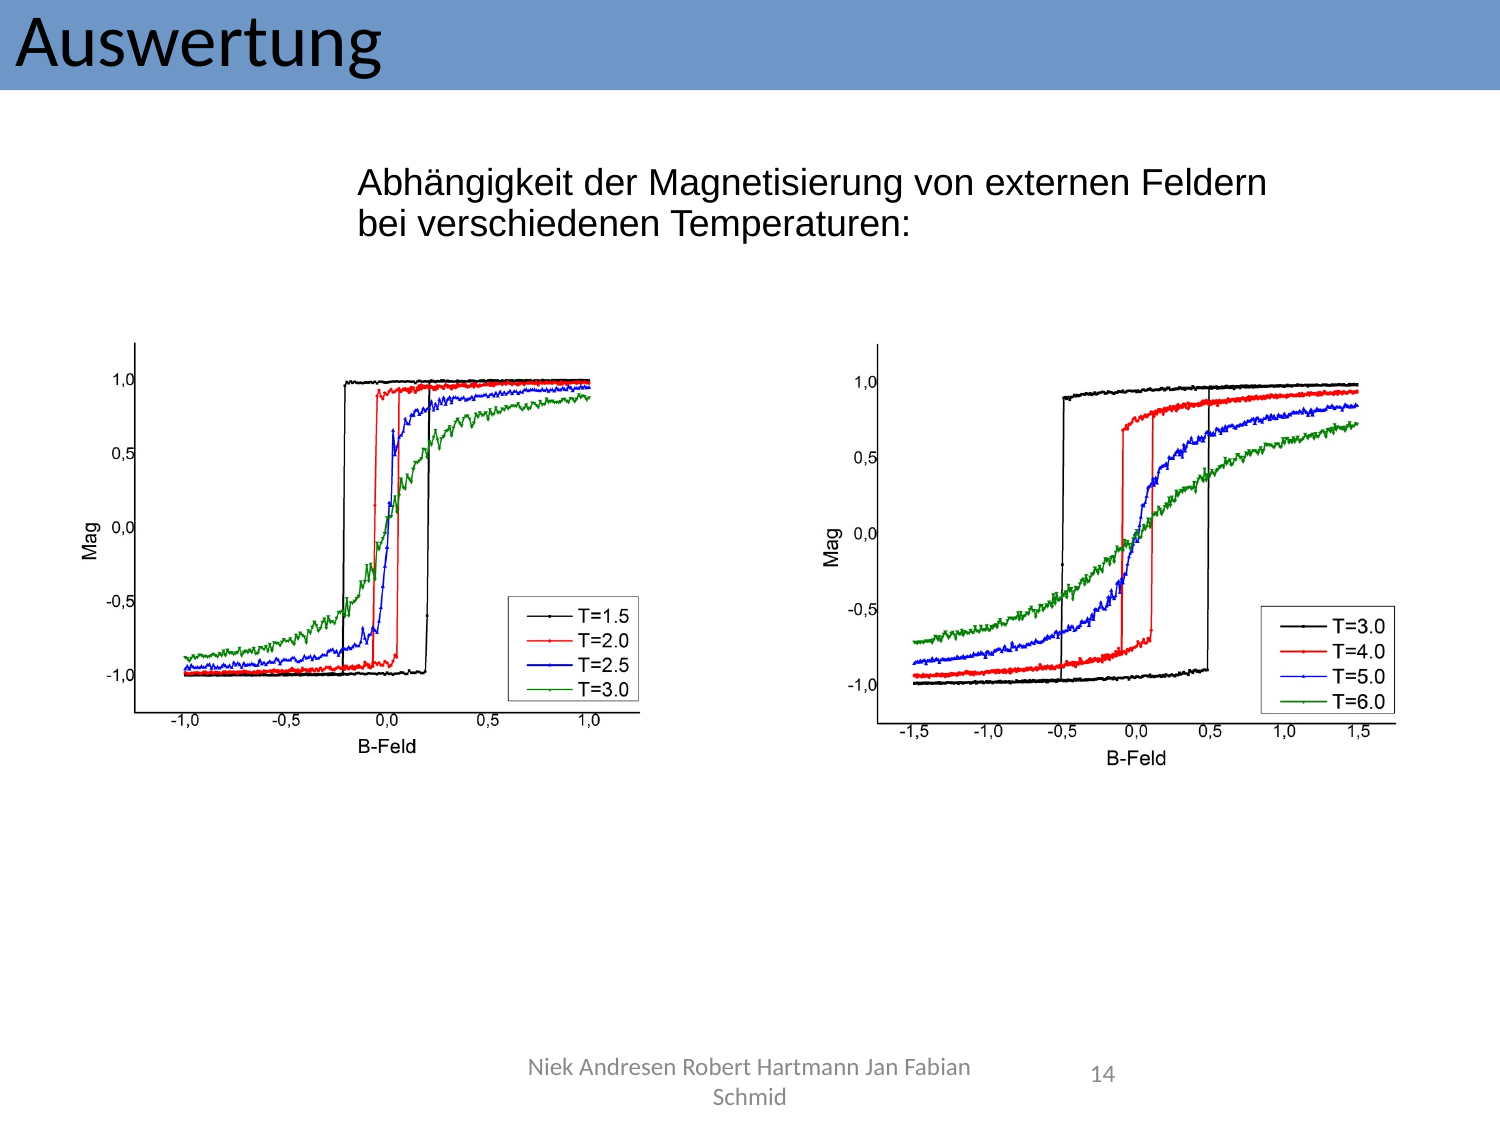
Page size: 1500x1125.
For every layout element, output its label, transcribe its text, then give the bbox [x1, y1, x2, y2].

picture [2, 283, 1500, 811]
text_box [1074, 1042, 1426, 1103]
text_box Abhängigkeit der Magnetisierung von externen Feldern bei verschiedenen Temperaturen: [342, 153, 1283, 253]
text_box Niek Andresen Robert Hartmann Jan Fabian Schmid [512, 1042, 988, 1103]
text_box Auswertung [0, 0, 1500, 91]
